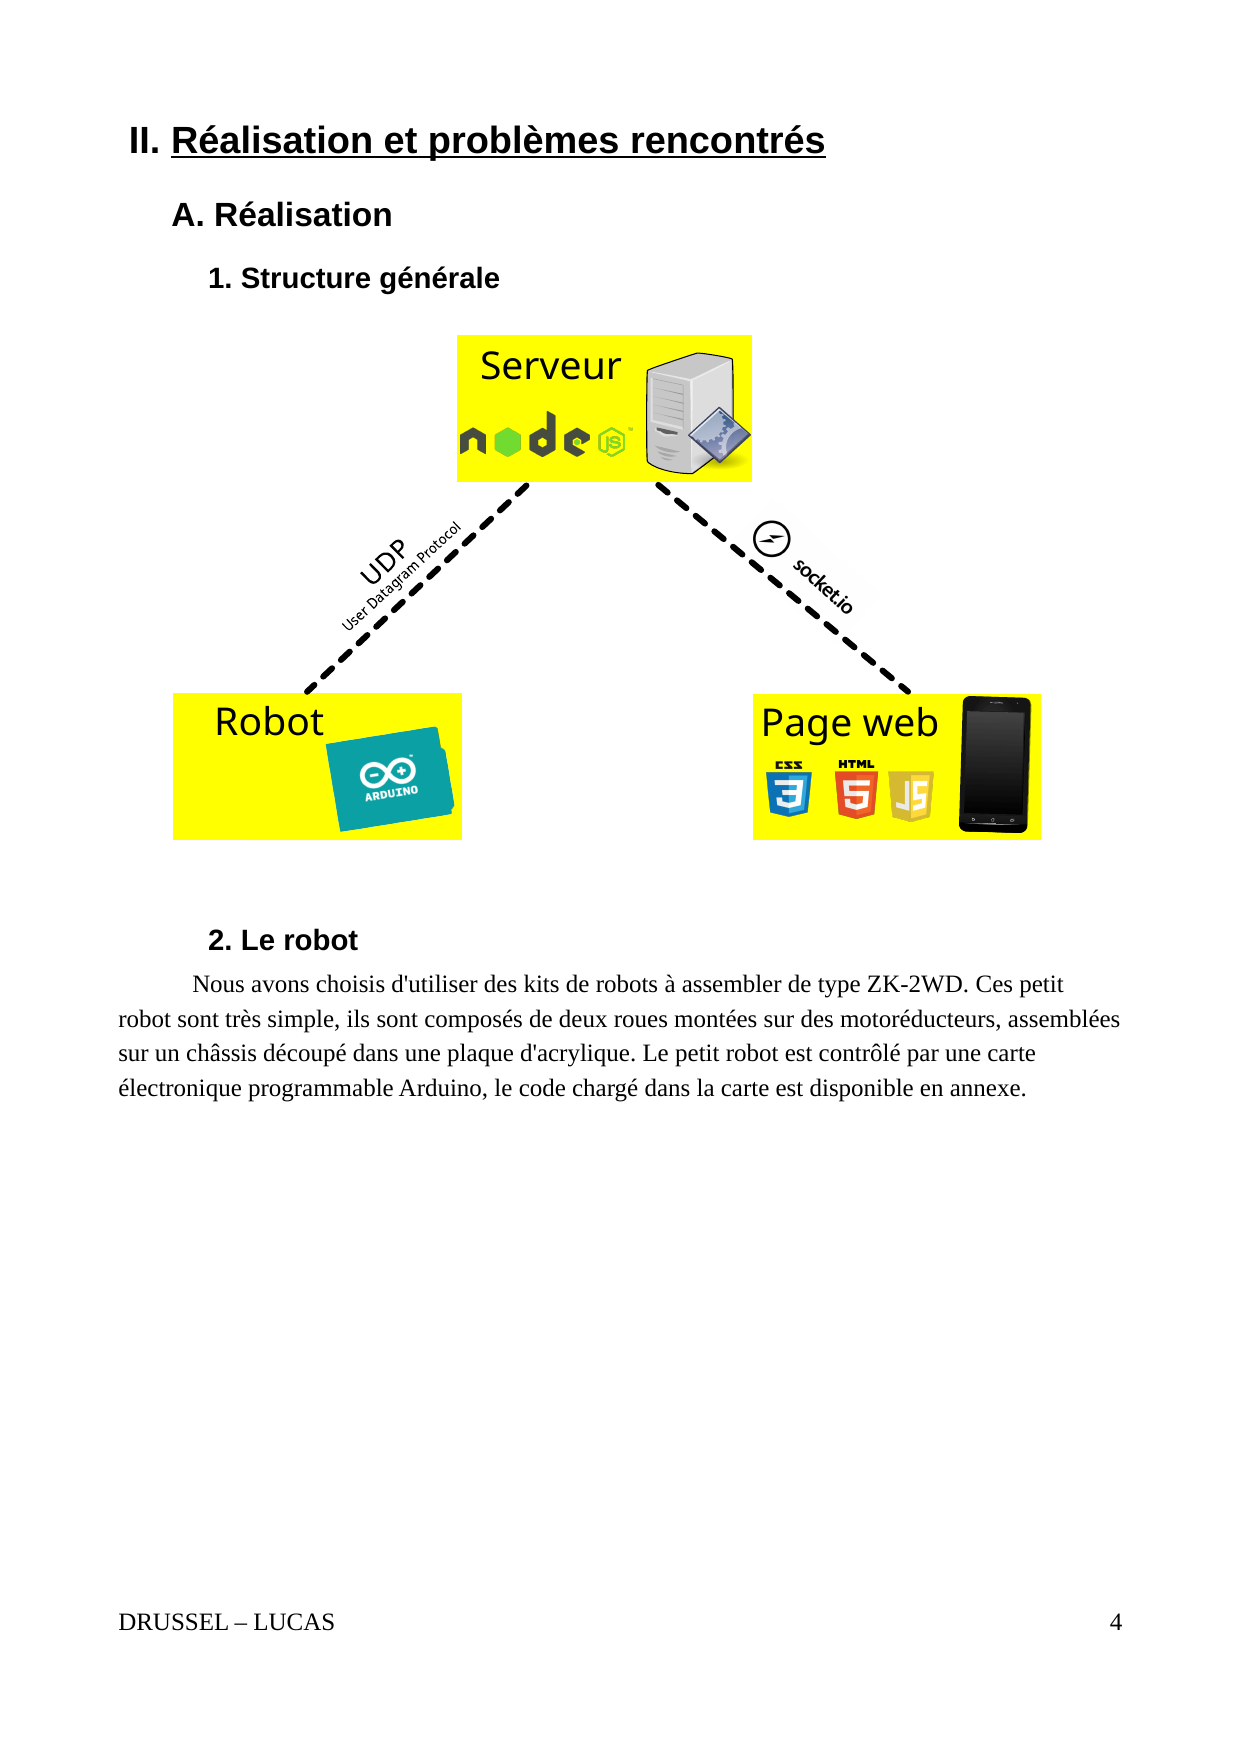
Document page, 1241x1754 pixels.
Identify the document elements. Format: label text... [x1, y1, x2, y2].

subtitle Réalisation [163, 195, 1122, 234]
subtitle Réalisation et problèmes rencontrés [118, 118, 1122, 162]
subtitle Structure générale [163, 261, 1122, 294]
text Nous avons choisis d'utiliser des kits de robots à assembler de type ZK-2WD. Ces petit robot sont très simple, ils sont composés de deux roues montées sur des motoréducteurs, assemblées sur un châssis découpé dans une plaque d'acrylique. Le petit robot est contrôlé par une carte électronique programmable Arduino, le code chargé dans la carte est disponible en annexe. [118, 969, 1122, 1102]
subtitle Le robot [163, 923, 1122, 957]
